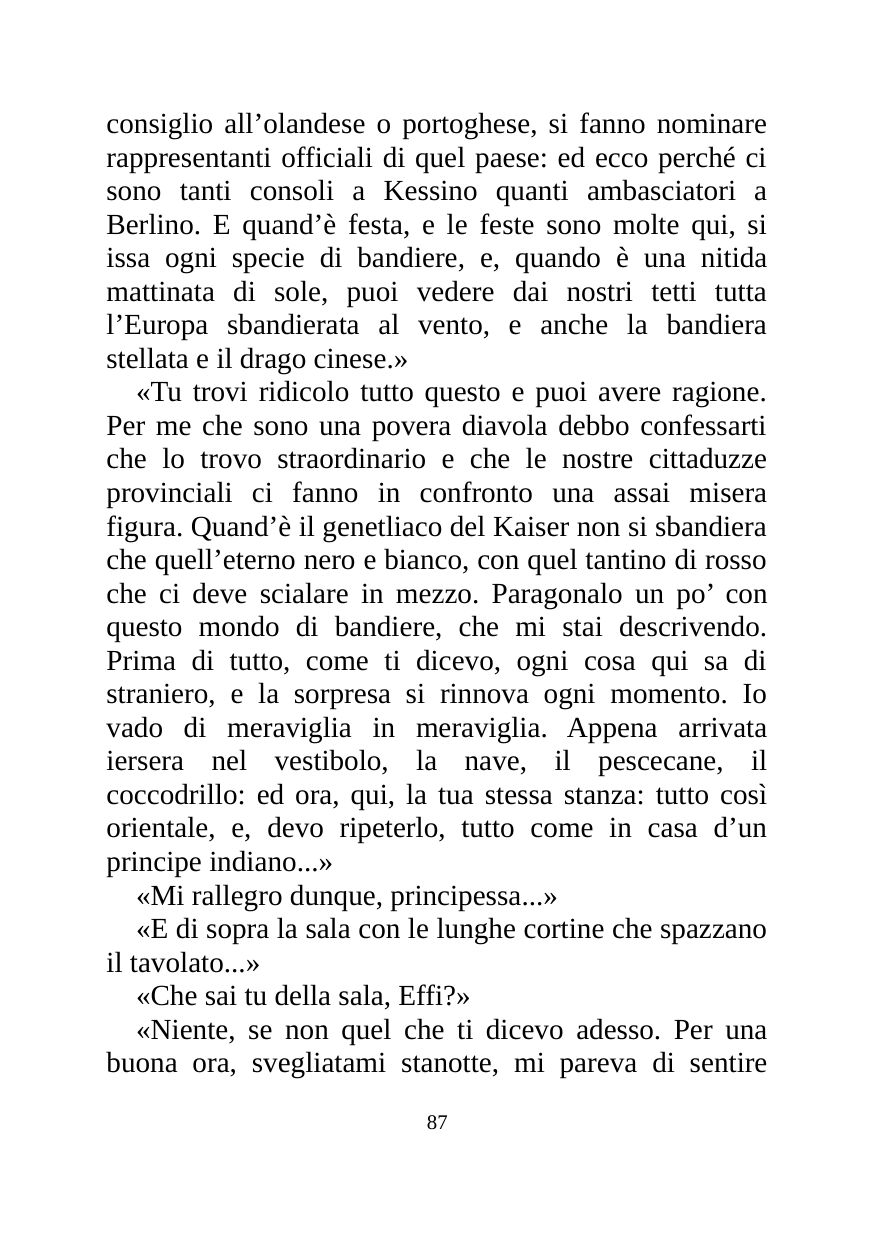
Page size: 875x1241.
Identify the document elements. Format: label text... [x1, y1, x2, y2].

text consiglio all’olandese o portoghese, si fanno nominare rappresentanti officiali di quel paese: ed ecco perché ci sono tanti consoli a Kessino quanti ambasciatori a Berlino. E quand’è festa, e le feste sono molte qui, si issa ogni specie di bandiere, e, quando è una nitida mattinata di sole, puoi vedere dai nostri tetti tutta l’Europa sbandierata al vento, e anche la bandiera stellata e il drago cinese.» [106, 106, 768, 374]
text «Mi rallegro dunque, principessa...» [106, 878, 768, 911]
text «E di sopra la sala con le lunghe cortine che spazzano il tavolato...» [106, 911, 768, 978]
text «Niente, se non quel che ti dicevo adesso. Per una buona ora, svegliatami stanotte, mi pareva di sentire [106, 1012, 768, 1079]
text «Tu trovi ridicolo tutto questo e puoi avere ragione. Per me che sono una povera diavola debbo confessarti che lo trovo straordinario e che le nostre cittaduzze provinciali ci fanno in confronto una assai misera figura. Quand’è il genetliaco del Kaiser non si sbandiera che quell’eterno nero e bianco, con quel tantino di rosso che ci deve scialare in mezzo. Paragonalo un po’ con questo mondo di bandiere, che mi stai descrivendo. Prima di tutto, come ti dicevo, ogni cosa qui sa di straniero, e la sorpresa si rinnova ogni momento. Io vado di meraviglia in meraviglia. Appena arrivata iersera nel vestibolo, la nave, il pescecane, il coccodrillo: ed ora, qui, la tua stessa stanza: tutto così orientale, e, devo ripeterlo, tutto come in casa d’un principe indiano...» [106, 374, 768, 878]
text «Che sai tu della sala, Effi?» [106, 978, 768, 1012]
